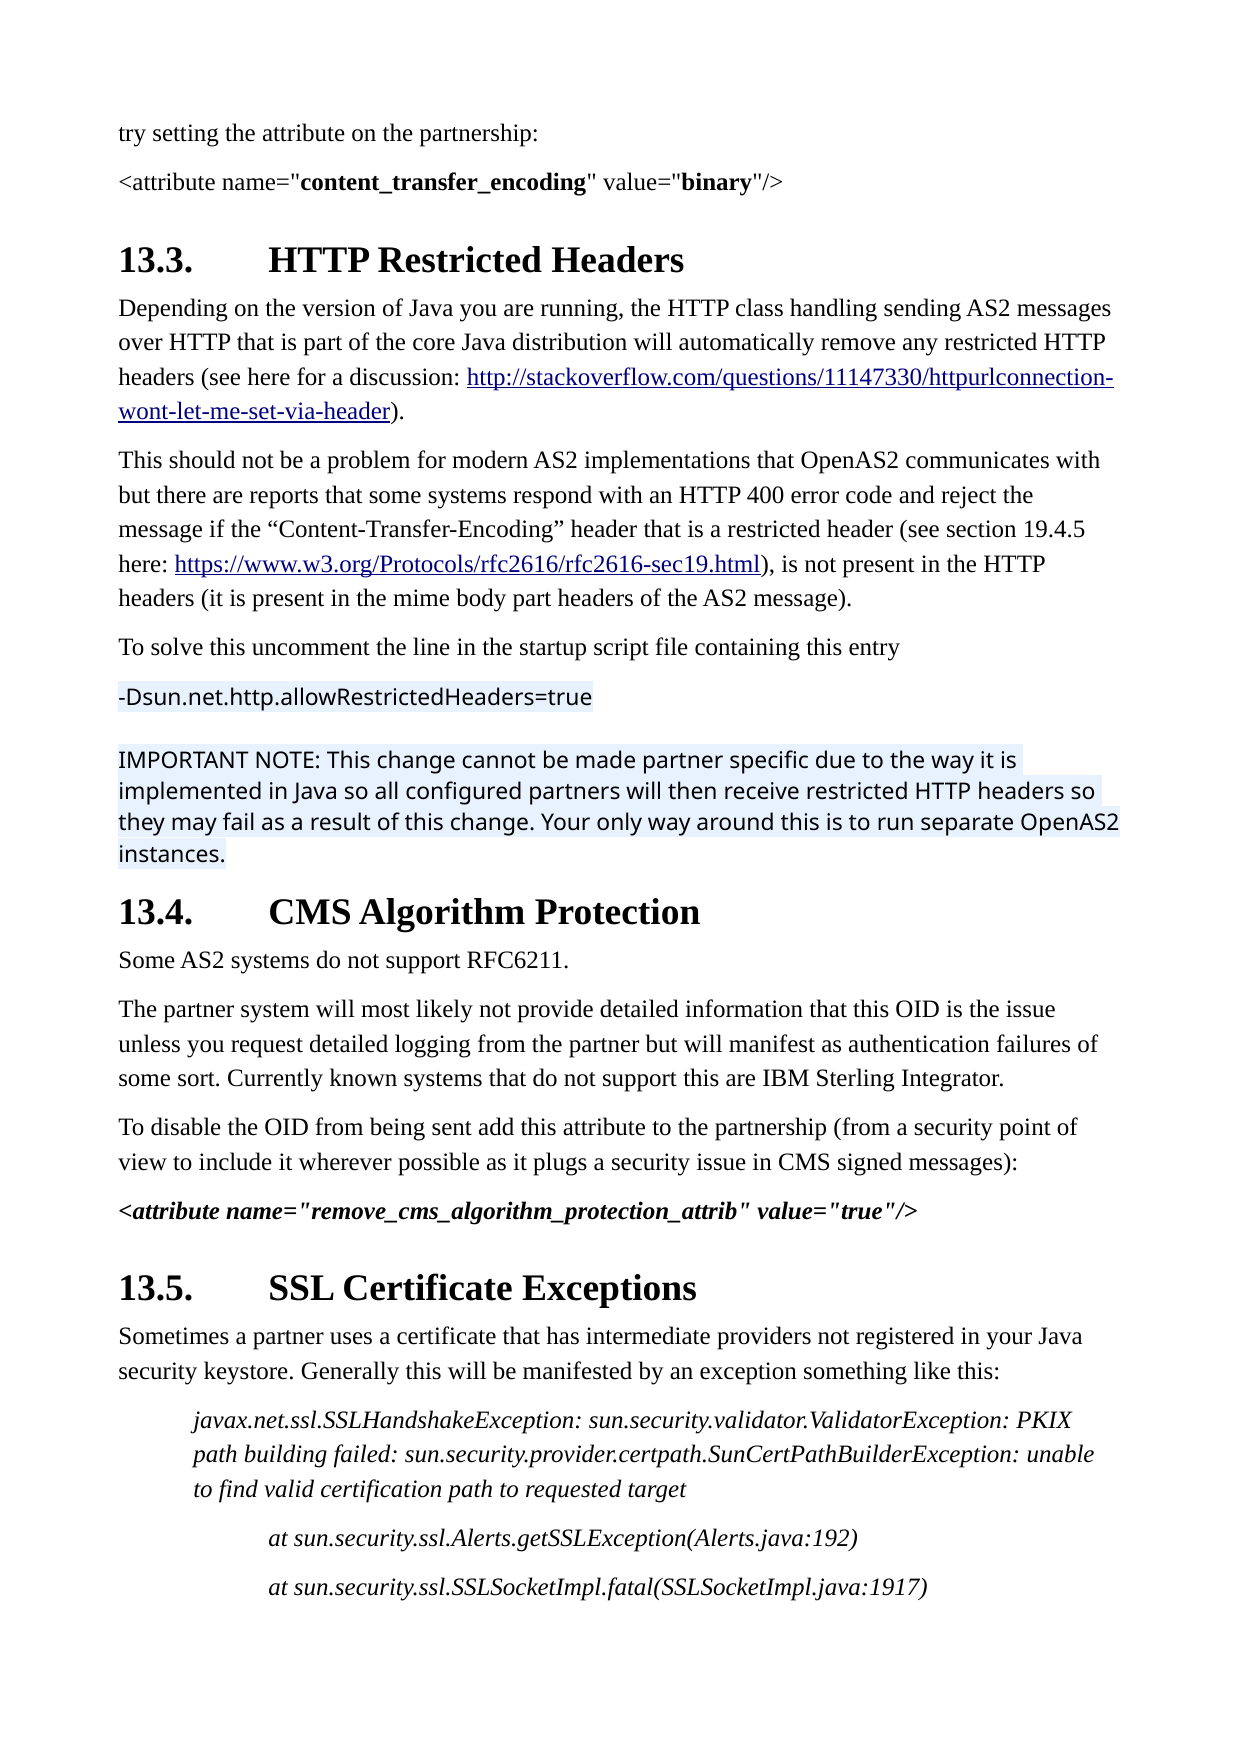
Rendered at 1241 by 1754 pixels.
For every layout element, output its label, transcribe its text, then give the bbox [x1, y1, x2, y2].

text Sometimes a partner uses a certificate that has intermediate providers not registered in your Java security keystore. Generally this will be manifested by an exception something like this: [118, 1321, 1122, 1384]
text To disable the OID from being sent add this attribute to the partnership (from a security point of view to include it wherever possible as it plugs a security issue in CMS signed messages): [118, 1112, 1122, 1176]
text The partner system will most likely not provide detailed information that this OID is the issue unless you request detailed logging from the partner but will manifest as authentication failures of some sort. Currently known systems that do not support this are IBM Sterling Integrator. [118, 994, 1122, 1092]
text -Dsun.net.http.allowRestrictedHeaders=true [118, 681, 1122, 712]
subtitle SSL Certificate Exceptions [118, 1266, 1122, 1309]
text at sun.security.ssl.Alerts.getSSLException(Alerts.java:192) [193, 1523, 1122, 1552]
text <attribute name="remove_cms_algorithm_protection_attrib" value="true"/> [118, 1196, 1122, 1224]
text at sun.security.ssl.SSLSocketImpl.fatal(SSLSocketImpl.java:1917) [193, 1572, 1122, 1601]
text javax.net.ssl.SSLHandshakeException: sun.security.validator.ValidatorException: PKIX path building failed: sun.security.provider.certpath.SunCertPathBuilderException: unable to find valid certification path to requested target [193, 1405, 1122, 1503]
text Depending on the version of Java you are running, the HTTP class handling sending AS2 messages over HTTP that is part of the core Java distribution will automatically remove any restricted HTTP headers (see here for a discussion: http://stackoverflow.com/questions/11147330/httpurlconnection-wont-let-me-set-via-header). [118, 293, 1122, 425]
text Some AS2 systems do not support RFC6211. [118, 945, 1122, 974]
text <attribute name="content_transfer_encoding" value="binary"/> [118, 167, 1122, 196]
text This should not be a problem for modern AS2 implementations that OpenAS2 communicates with but there are reports that some systems respond with an HTTP 400 error code and reject the message if the “Content-Transfer-Encoding” header that is a restricted header (see section 19.4.5 here: https://www.w3.org/Protocols/rfc2616/rfc2616-sec19.html), is not present in the HTTP headers (it is present in the mime body part headers of the AS2 message). [118, 445, 1122, 612]
subtitle CMS Algorithm Protection [118, 889, 1122, 933]
text To solve this uncomment the line in the startup script file containing this entry [118, 632, 1122, 661]
text try setting the attribute on the partnership: [118, 118, 1122, 147]
subtitle HTTP Restricted Headers [118, 237, 1122, 280]
text IMPORTANT NOTE: This change cannot be made partner specific due to the way it is implemented in Java so all configured partners will then receive restricted HTTP headers so they may fail as a result of this change. Your only way around this is to run separate OpenAS2 instances. [118, 744, 1122, 869]
